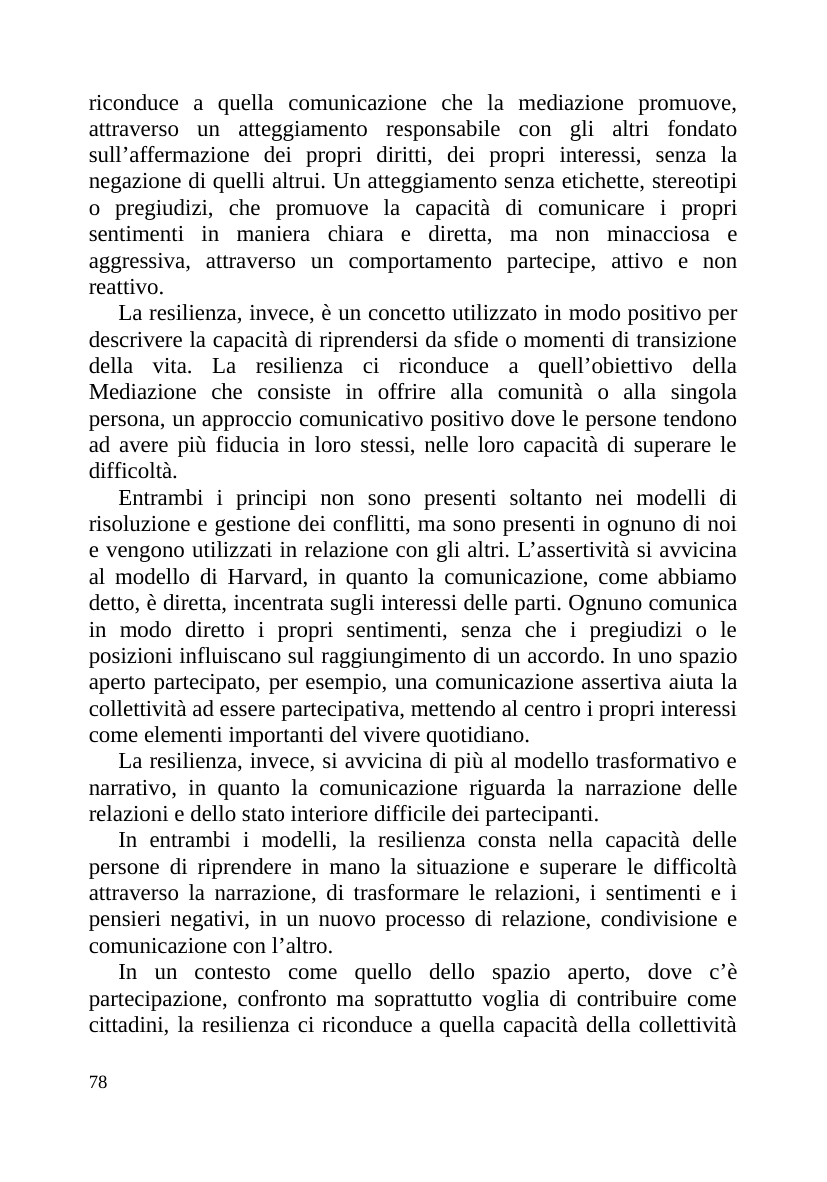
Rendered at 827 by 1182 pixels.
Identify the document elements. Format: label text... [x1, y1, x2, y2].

text La resilienza, invece, è un concetto utilizzato in modo positivo per descrivere la capacità di riprendersi da sfide o momenti di transizione della vita. La resilienza ci riconduce a quell’obiettivo della Mediazione che consiste in offrire alla comunità o alla singola persona, un approccio comunicativo positivo dove le persone tendono ad avere più fiducia in loro stessi, nelle loro capacità di superare le difficoltà. [88, 299, 738, 484]
text La resilienza, invece, si avvicina di più al modello trasformativo e narrativo, in quanto la comunicazione riguarda la narrazione delle relazioni e dello stato interiore difficile dei partecipanti. [88, 747, 738, 826]
text Entrambi i principi non sono presenti soltanto nei modelli di risoluzione e gestione dei conflitti, ma sono presenti in ognuno di noi e vengono utilizzati in relazione con gli altri. L’assertività si avvicina al modello di Harvard, in quanto la comunicazione, come abbiamo detto, è diretta, incentrata sugli interessi delle parti. Ognuno comunica in modo diretto i propri sentimenti, senza che i pregiudizi o le posizioni influiscano sul raggiungimento di un accordo. In uno spazio aperto partecipato, per esempio, una comunicazione assertiva aiuta la collettività ad essere partecipativa, mettendo al centro i propri interessi come elementi importanti del vivere quotidiano. [88, 484, 738, 747]
text riconduce a quella comunicazione che la mediazione promuove, attraverso un atteggiamento responsabile con gli altri fondato sull’affermazione dei propri diritti, dei propri interessi, senza la negazione di quelli altrui. Un atteggiamento senza etichette, stereotipi o pregiudizi, che promuove la capacità di comunicare i propri sentimenti in maniera chiara e diretta, ma non minacciosa e aggressiva, attraverso un comportamento partecipe, attivo e non reattivo. [88, 88, 738, 299]
text In un contesto come quello dello spazio aperto, dove c’è partecipazione, confronto ma soprattutto voglia di contribuire come cittadini, la resilienza ci riconduce a quella capacità della collettività [88, 958, 738, 1037]
text In entrambi i modelli, la resilienza consta nella capacità delle persone di riprendere in mano la situazione e superare le difficoltà attraverso la narrazione, di trasformare le relazioni, i sentimenti e i pensieri negativi, in un nuovo processo di relazione, condivisione e comunicazione con l’altro. [88, 826, 738, 958]
